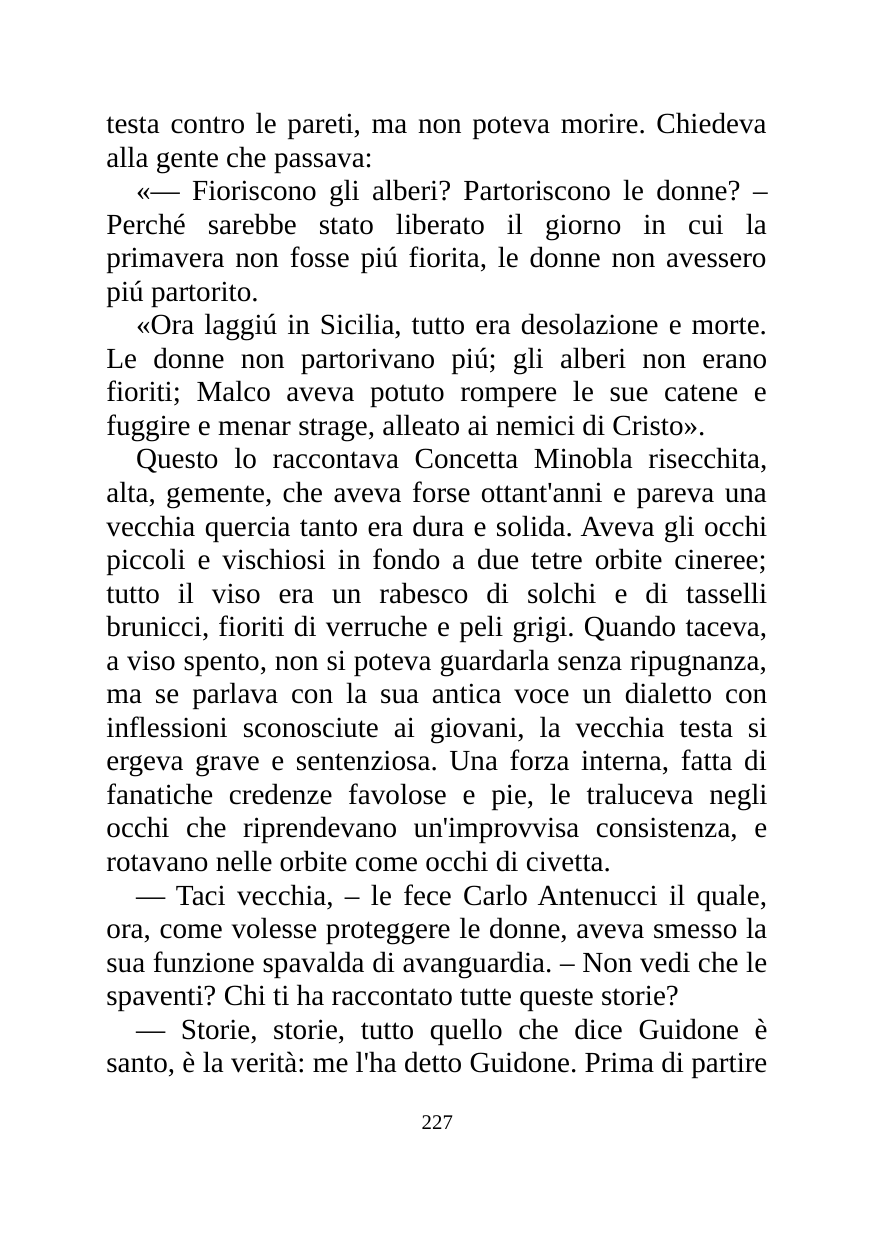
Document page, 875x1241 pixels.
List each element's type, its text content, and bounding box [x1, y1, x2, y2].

text — Taci vecchia, – le fece Carlo Antenucci il quale, ora, come volesse proteggere le donne, aveva smesso la sua funzione spavalda di avanguardia. – Non vedi che le spaventi? Chi ti ha raccontato tutte queste storie? [106, 878, 768, 1012]
text «Ora laggiú in Sicilia, tutto era desolazione e morte. Le donne non partorivano piú; gli alberi non erano fioriti; Malco aveva potuto rompere le sue catene e fuggire e menar strage, alleato ai nemici di Cristo». [106, 307, 768, 442]
text Questo lo raccontava Concetta Minobla risecchita, alta, gemente, che aveva forse ottant'anni e pareva una vecchia quercia tanto era dura e solida. Aveva gli occhi piccoli e vischiosi in fondo a due tetre orbite cineree; tutto il viso era un rabesco di solchi e di tasselli brunicci, fioriti di verruche e peli grigi. Quando taceva, a viso spento, non si poteva guardarla senza ripugnanza, ma se parlava con la sua antica voce un dialetto con inflessioni sconosciute ai giovani, la vecchia testa si ergeva grave e sentenziosa. Una forza interna, fatta di fanatiche credenze favolose e pie, le traluceva negli occhi che riprendevano un'improvvisa consistenza, e rotavano nelle orbite come occhi di civetta. [106, 442, 768, 878]
text testa contro le pareti, ma non poteva morire. Chiedeva alla gente che passava: [106, 106, 768, 173]
text «— Fioriscono gli alberi? Partoriscono le donne? – Perché sarebbe stato liberato il giorno in cui la primavera non fosse piú fiorita, le donne non avessero piú partorito. [106, 173, 768, 307]
text — Storie, storie, tutto quello che dice Guidone è santo, è la verità: me l'ha detto Guidone. Prima di partire [106, 1012, 768, 1079]
